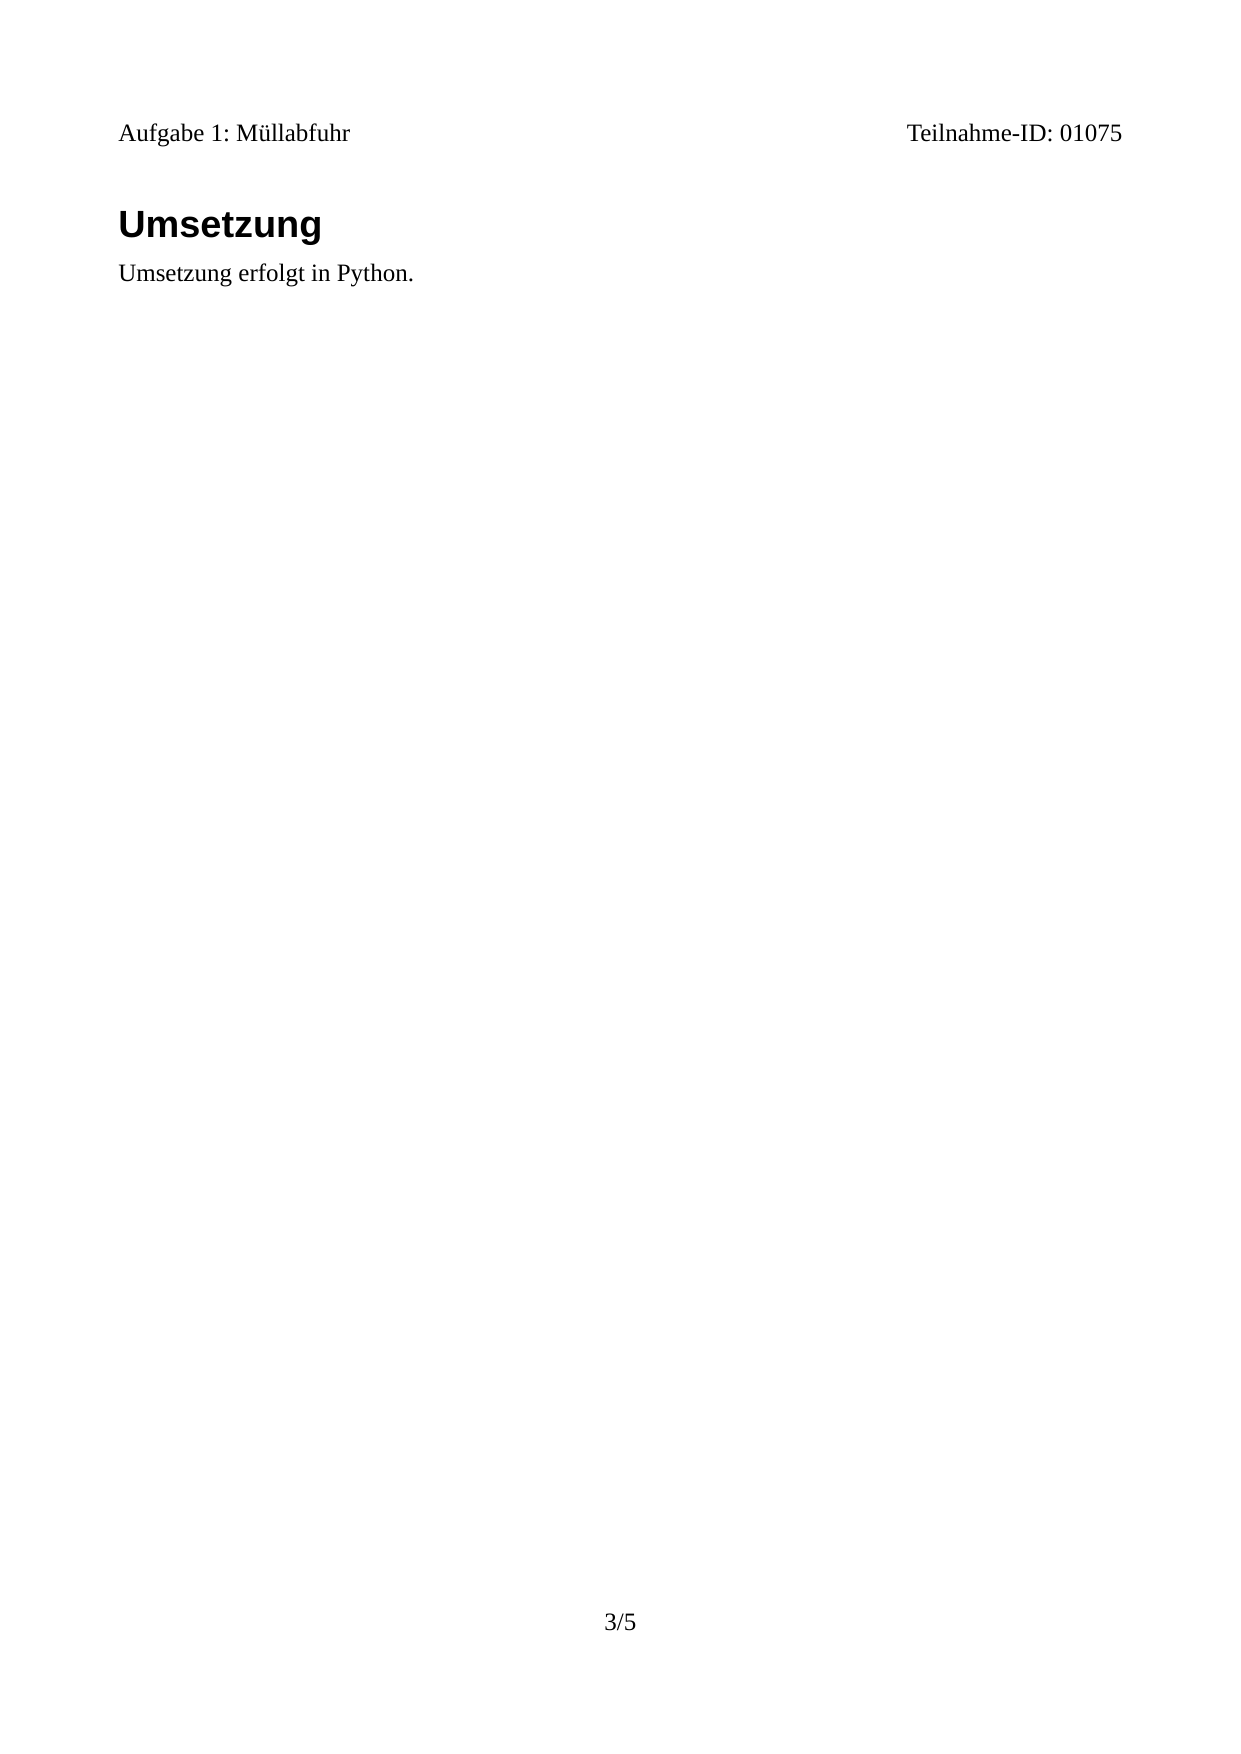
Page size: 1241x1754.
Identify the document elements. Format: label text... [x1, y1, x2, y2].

subtitle Umsetzung [118, 202, 1122, 246]
text Umsetzung erfolgt in Python. [118, 258, 1122, 287]
